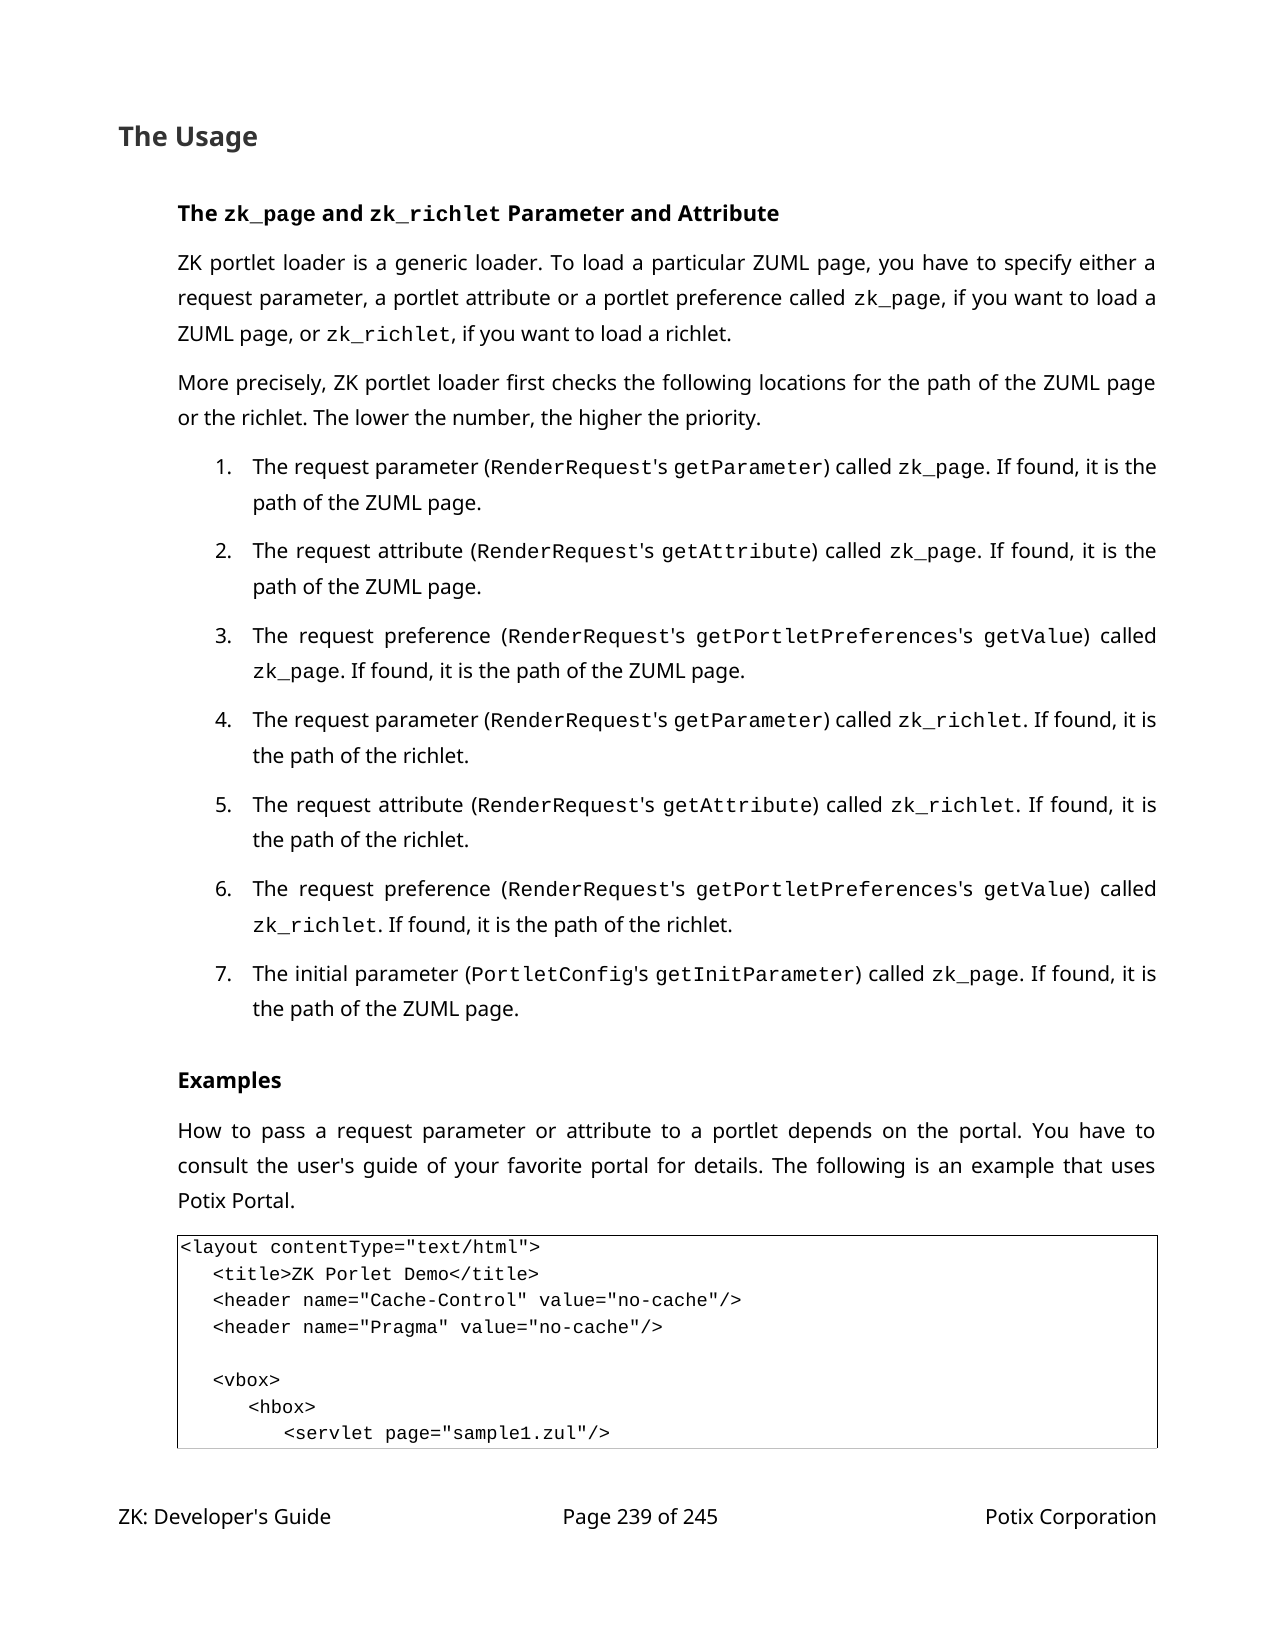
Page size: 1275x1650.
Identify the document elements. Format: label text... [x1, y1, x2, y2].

list The request parameter (RenderRequest's getParameter) called zk_richlet. If found, it is the path of the richlet. [215, 706, 1157, 769]
subtitle The zk_page and zk_richlet Parameter and Attribute [177, 197, 1157, 227]
list The request attribute (RenderRequest's getAttribute) called zk_richlet. If found, it is the path of the richlet. [215, 790, 1157, 854]
subtitle The Usage [118, 118, 1157, 155]
list The initial parameter (PortletConfig's getInitParameter) called zk_page. If found, it is the path of the ZUML page. [215, 959, 1157, 1023]
list The request parameter (RenderRequest's getParameter) called zk_page. If found, it is the path of the ZUML page. [215, 452, 1157, 516]
list The request preference (RenderRequest's getPortletPreferences's getValue) called zk_richlet. If found, it is the path of the richlet. [215, 874, 1157, 938]
text ZK portlet loader is a generic loader. To load a particular ZUML page, you have to specify either a request parameter, a portlet attribute or a portlet preference called zk_page, if you want to load a ZUML page, or zk_richlet, if you want to load a richlet. [177, 248, 1157, 347]
text More precisely, ZK portlet loader first checks the following locations for the path of the ZUML page or the richlet. The lower the number, the higher the priority. [177, 368, 1157, 431]
text How to pass a request parameter or attribute to a portlet depends on the portal. You have to consult the user's guide of your favorite portal for details. The following is an example that uses Potix Portal. [177, 1116, 1157, 1214]
list The request preference (RenderRequest's getPortletPreferences's getValue) called zk_page. If found, it is the path of the ZUML page. [215, 621, 1157, 685]
list The request attribute (RenderRequest's getAttribute) called zk_page. If found, it is the path of the ZUML page. [215, 536, 1157, 600]
text <layout contentType="text/html"> <title>ZK Porlet Demo</title> <header name="Cache-Control" value="no-cache"/> <header name="Pragma" value="no-cache"/> <vbox> <hbox> <servlet page="sample1.zul"/> [178, 1236, 1157, 1448]
subtitle Examples [177, 1065, 1157, 1095]
